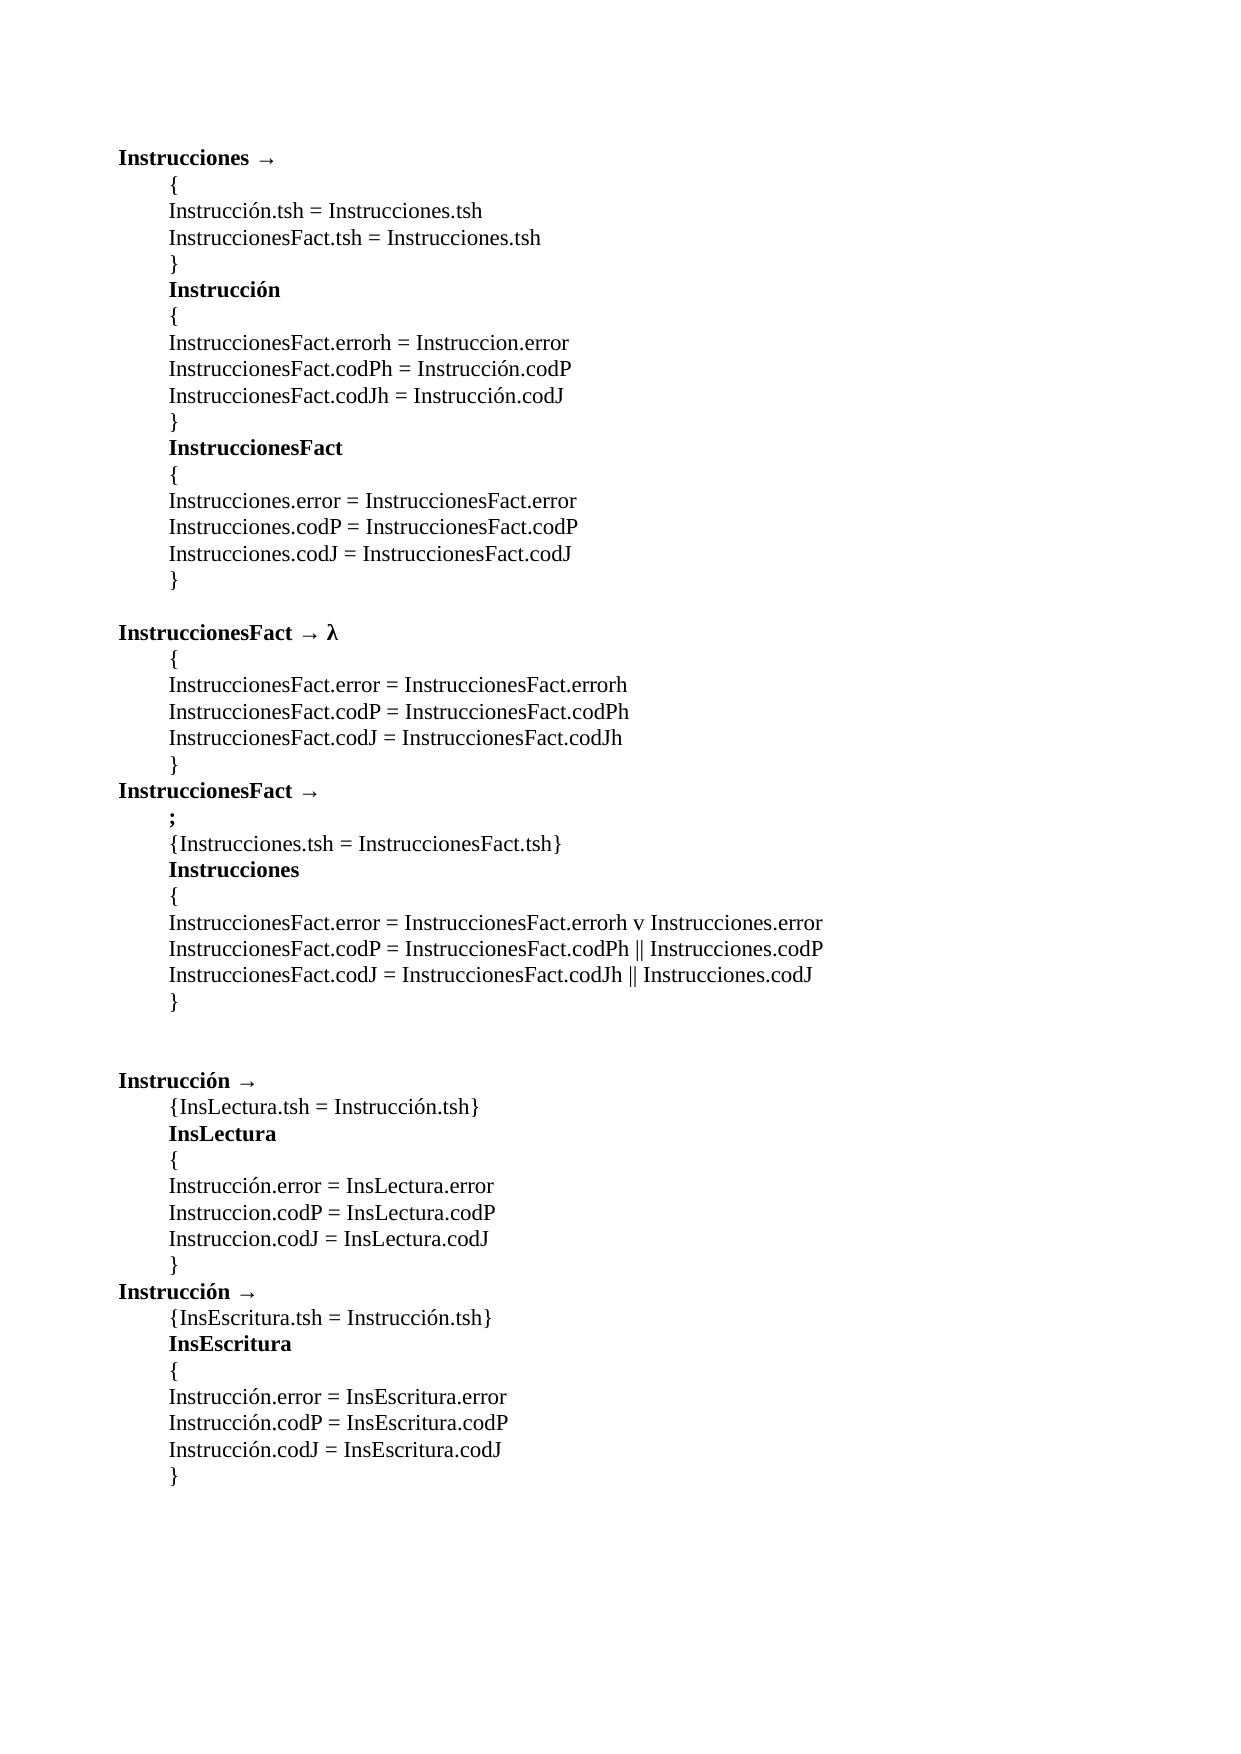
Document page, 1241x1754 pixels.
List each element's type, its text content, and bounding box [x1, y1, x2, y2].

text InstruccionesFact → [118, 777, 1122, 803]
text InstruccionesFact → λ [118, 619, 1122, 645]
text Instrucción → [118, 1067, 1122, 1093]
text { [118, 1357, 1122, 1383]
text Instrucción.codP = InsEscritura.codP [118, 1409, 1122, 1436]
text Instrucciones.codP = InstruccionesFact.codP [118, 513, 1122, 540]
text Instruccion.codP = InsLectura.codP [118, 1199, 1122, 1225]
text Instrucciones [118, 856, 1122, 882]
text } [118, 250, 1122, 276]
text } [118, 1251, 1122, 1278]
text InstruccionesFact.tsh = Instrucciones.tsh [118, 223, 1122, 250]
text { [118, 645, 1122, 672]
text { [118, 1146, 1122, 1172]
text Instrucción.error = InsLectura.error [118, 1172, 1122, 1199]
text InstruccionesFact.codP = InstruccionesFact.codPh [118, 698, 1122, 724]
text Instrucción → [118, 1278, 1122, 1304]
text InstruccionesFact.codJ = InstruccionesFact.codJh || Instrucciones.codJ [118, 961, 1122, 988]
text InstruccionesFact.codJh = Instrucción.codJ [118, 382, 1122, 408]
text { [118, 461, 1122, 487]
text InstruccionesFact.error = InstruccionesFact.errorh [118, 672, 1122, 698]
text InstruccionesFact.errorh = Instruccion.error [118, 329, 1122, 355]
text { [118, 882, 1122, 909]
text } [118, 1462, 1122, 1488]
text { [118, 171, 1122, 197]
text Instrucción.error = InsEscritura.error [118, 1383, 1122, 1409]
text } [118, 751, 1122, 777]
text InstruccionesFact.error = InstruccionesFact.errorh v Instrucciones.error [118, 909, 1122, 935]
text Instrucciones.error = InstruccionesFact.error [118, 487, 1122, 513]
text Instrucciones → [118, 144, 1122, 171]
text InsEscritura [118, 1330, 1122, 1357]
text Instrucción.tsh = Instrucciones.tsh [118, 197, 1122, 223]
text InstruccionesFact [118, 434, 1122, 461]
text InstruccionesFact.codP = InstruccionesFact.codPh || Instrucciones.codP [118, 935, 1122, 961]
text Instrucciones.codJ = InstruccionesFact.codJ [118, 540, 1122, 566]
text {InsEscritura.tsh = Instrucción.tsh} [118, 1304, 1122, 1330]
text } [118, 988, 1122, 1014]
text } [118, 566, 1122, 592]
text ; [118, 803, 1122, 830]
text } [118, 408, 1122, 434]
text { [118, 303, 1122, 329]
text Instrucción [118, 276, 1122, 303]
text InstruccionesFact.codJ = InstruccionesFact.codJh [118, 724, 1122, 751]
text InstruccionesFact.codPh = Instrucción.codP [118, 355, 1122, 382]
text {InsLectura.tsh = Instrucción.tsh} [118, 1093, 1122, 1119]
text {Instrucciones.tsh = InstruccionesFact.tsh} [118, 830, 1122, 856]
text Instrucción.codJ = InsEscritura.codJ [118, 1436, 1122, 1462]
text InsLectura [118, 1119, 1122, 1146]
text Instruccion.codJ = InsLectura.codJ [118, 1225, 1122, 1251]
